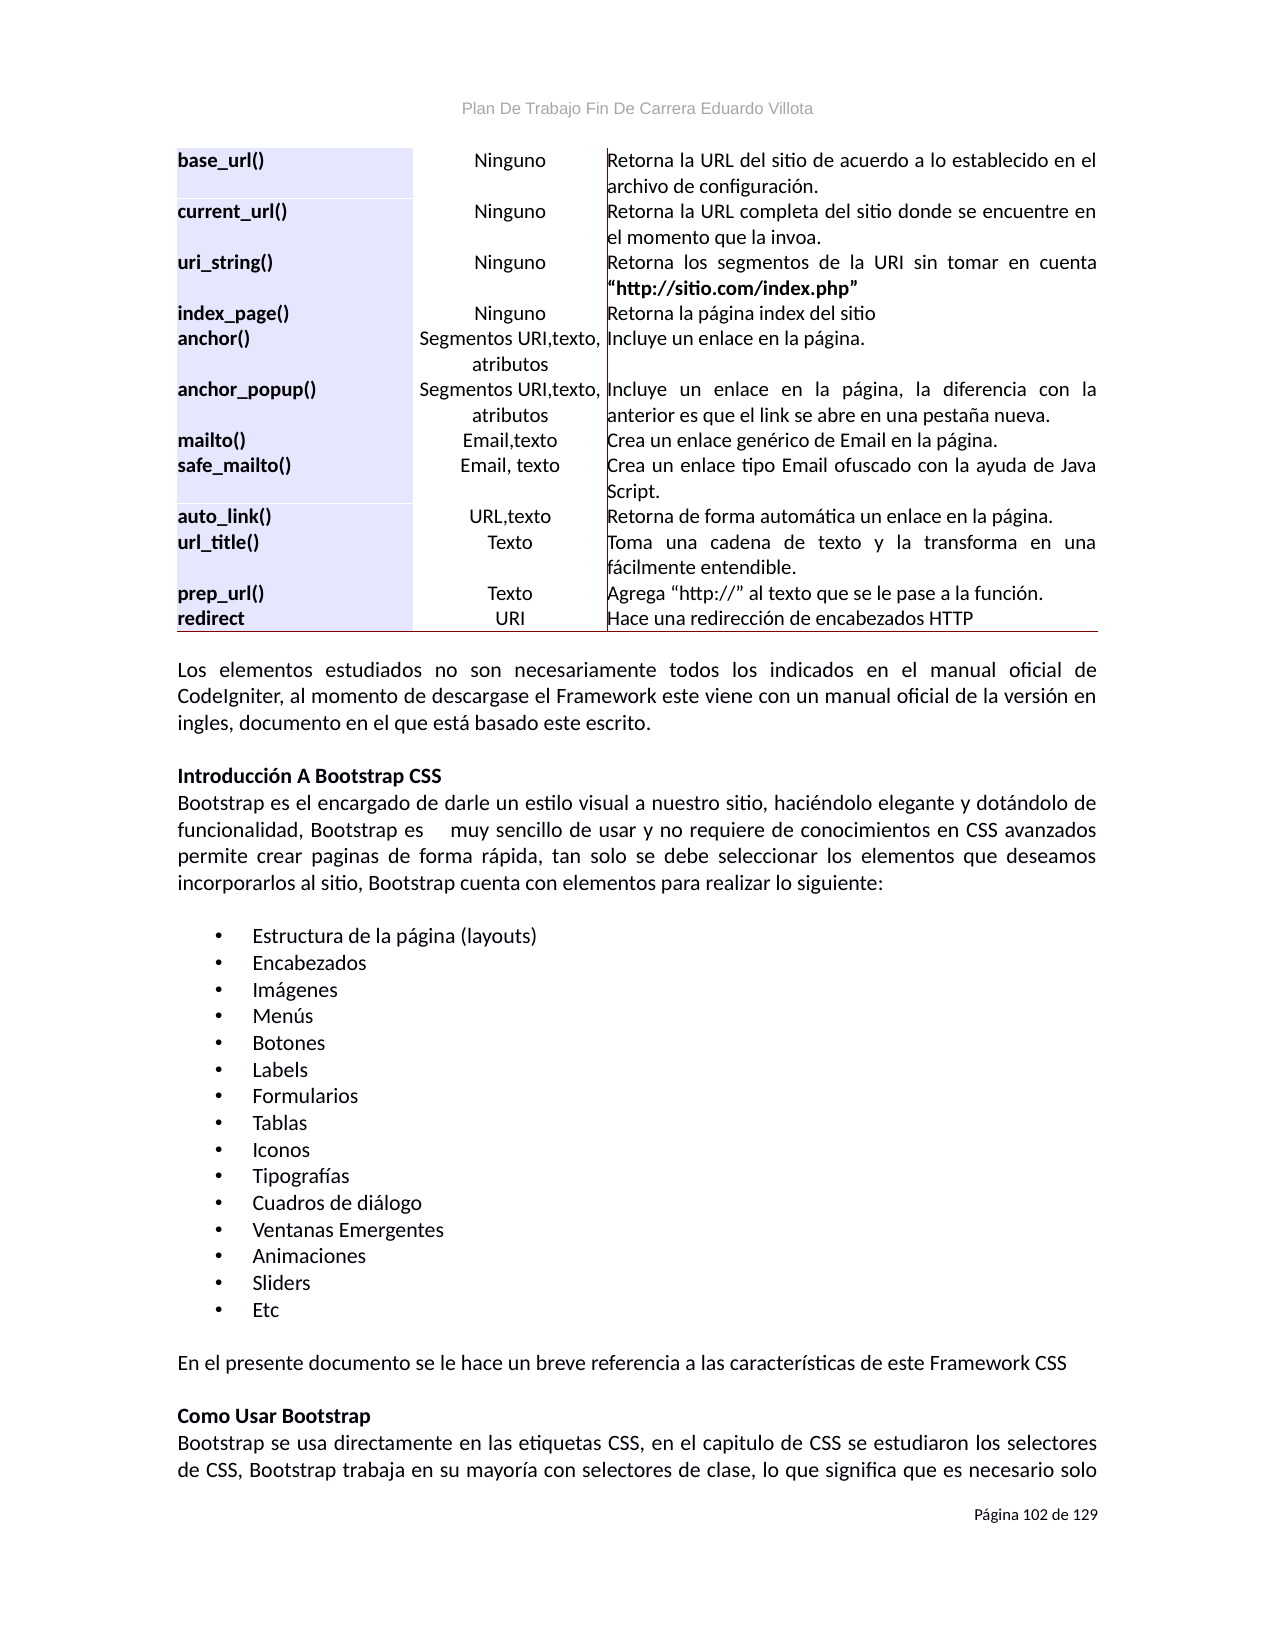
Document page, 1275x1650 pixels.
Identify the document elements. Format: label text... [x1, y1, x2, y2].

list Cuadros de diálogo [215, 1189, 1098, 1216]
table_cell Ninguno [413, 148, 607, 198]
text Introducción A Bootstrap CSS [177, 762, 1098, 789]
table_cell safe_mailto() [177, 453, 413, 503]
table_cell Retorna la URL del sitio de acuerdo a lo establecido en el archivo de configuración. [608, 148, 1097, 198]
table_cell base_url() [177, 148, 413, 198]
table_cell anchor() [177, 326, 413, 376]
list Formularios [215, 1082, 1098, 1109]
table_cell Email, texto [413, 453, 607, 503]
table_cell Retorna los segmentos de la URI sin tomar en cuenta “http://sitio.com/index.php” [608, 249, 1097, 300]
table_cell Toma una cadena de texto y la transforma en una fácilmente entendible. [608, 529, 1097, 580]
table_cell Hace una redirección de encabezados HTTP [608, 605, 1097, 631]
table_cell Texto [413, 529, 607, 580]
table_cell Ninguno [413, 300, 607, 326]
table_cell Agrega “http://” al texto que se le pase a la función. [608, 580, 1097, 605]
text Como Usar Bootstrap [177, 1402, 1098, 1429]
list Sliders [215, 1269, 1098, 1296]
table_cell Ninguno [413, 199, 607, 249]
table_cell auto_link() [177, 504, 413, 529]
table_cell Ninguno [413, 249, 607, 300]
table_cell Segmentos URI,texto, atributos [413, 376, 607, 427]
table_cell current_url() [177, 199, 413, 249]
list Ventanas Emergentes [215, 1216, 1098, 1242]
list Tablas [215, 1109, 1098, 1136]
table_cell prep_url() [177, 580, 413, 605]
list Menús [215, 1002, 1098, 1029]
list Labels [215, 1056, 1098, 1082]
list Imágenes [215, 976, 1098, 1002]
table_cell Retorna la URL completa del sitio donde se encuentre en el momento que la invoa. [608, 199, 1097, 249]
table_cell index_page() [177, 300, 413, 326]
list Etc [215, 1296, 1098, 1322]
text Bootstrap se usa directamente en las etiquetas CSS, en el capitulo de CSS se estudiaron los selectores de CSS, Bootstrap trabaja en su mayoría con selectores de clase, lo que significa que es necesario solo [177, 1429, 1098, 1482]
table_cell Segmentos URI,texto, atributos [413, 326, 607, 376]
list Encabezados [215, 949, 1098, 976]
table_cell Retorna la página index del sitio [608, 300, 1097, 326]
table_cell anchor_popup() [177, 376, 413, 427]
table_cell mailto() [177, 427, 413, 453]
table_cell Crea un enlace tipo Email ofuscado con la ayuda de Java Script. [608, 453, 1097, 503]
table_cell redirect [177, 605, 413, 631]
table_cell url_title() [177, 529, 413, 580]
text Bootstrap es el encargado de darle un estilo visual a nuestro sitio, haciéndolo elegante y dotándolo de funcionalidad, Bootstrap es muy sencillo de usar y no requiere de conocimientos en CSS avanzados permite crear paginas de forma rápida, tan solo se debe seleccionar los elementos que deseamos incorporarlos al sitio, Bootstrap cuenta con elementos para realizar lo siguiente: [177, 789, 1098, 896]
list Botones [215, 1029, 1098, 1056]
text En el presente documento se le hace un breve referencia a las características de este Framework CSS [177, 1349, 1098, 1376]
table_cell Crea un enlace genérico de Email en la página. [608, 427, 1097, 453]
table_cell Email,texto [413, 427, 607, 453]
list Iconos [215, 1136, 1098, 1162]
list Estructura de la página (layouts) [215, 922, 1098, 949]
text Los elementos estudiados no son necesariamente todos los indicados en el manual oficial de CodeIgniter, al momento de descargase el Framework este viene con un manual oficial de la versión en ingles, documento en el que está basado este escrito. [177, 656, 1098, 736]
table_cell Incluye un enlace en la página, la diferencia con la anterior es que el link se abre en una pestaña nueva. [608, 376, 1097, 427]
table_cell Texto [413, 580, 607, 605]
table_cell URI [413, 605, 607, 631]
list Tipografías [215, 1162, 1098, 1189]
table_cell uri_string() [177, 249, 413, 300]
table_cell Retorna de forma automática un enlace en la página. [608, 504, 1097, 529]
table_cell Incluye un enlace en la página. [608, 326, 1097, 376]
table_cell URL,texto [413, 504, 607, 529]
list Animaciones [215, 1242, 1098, 1269]
